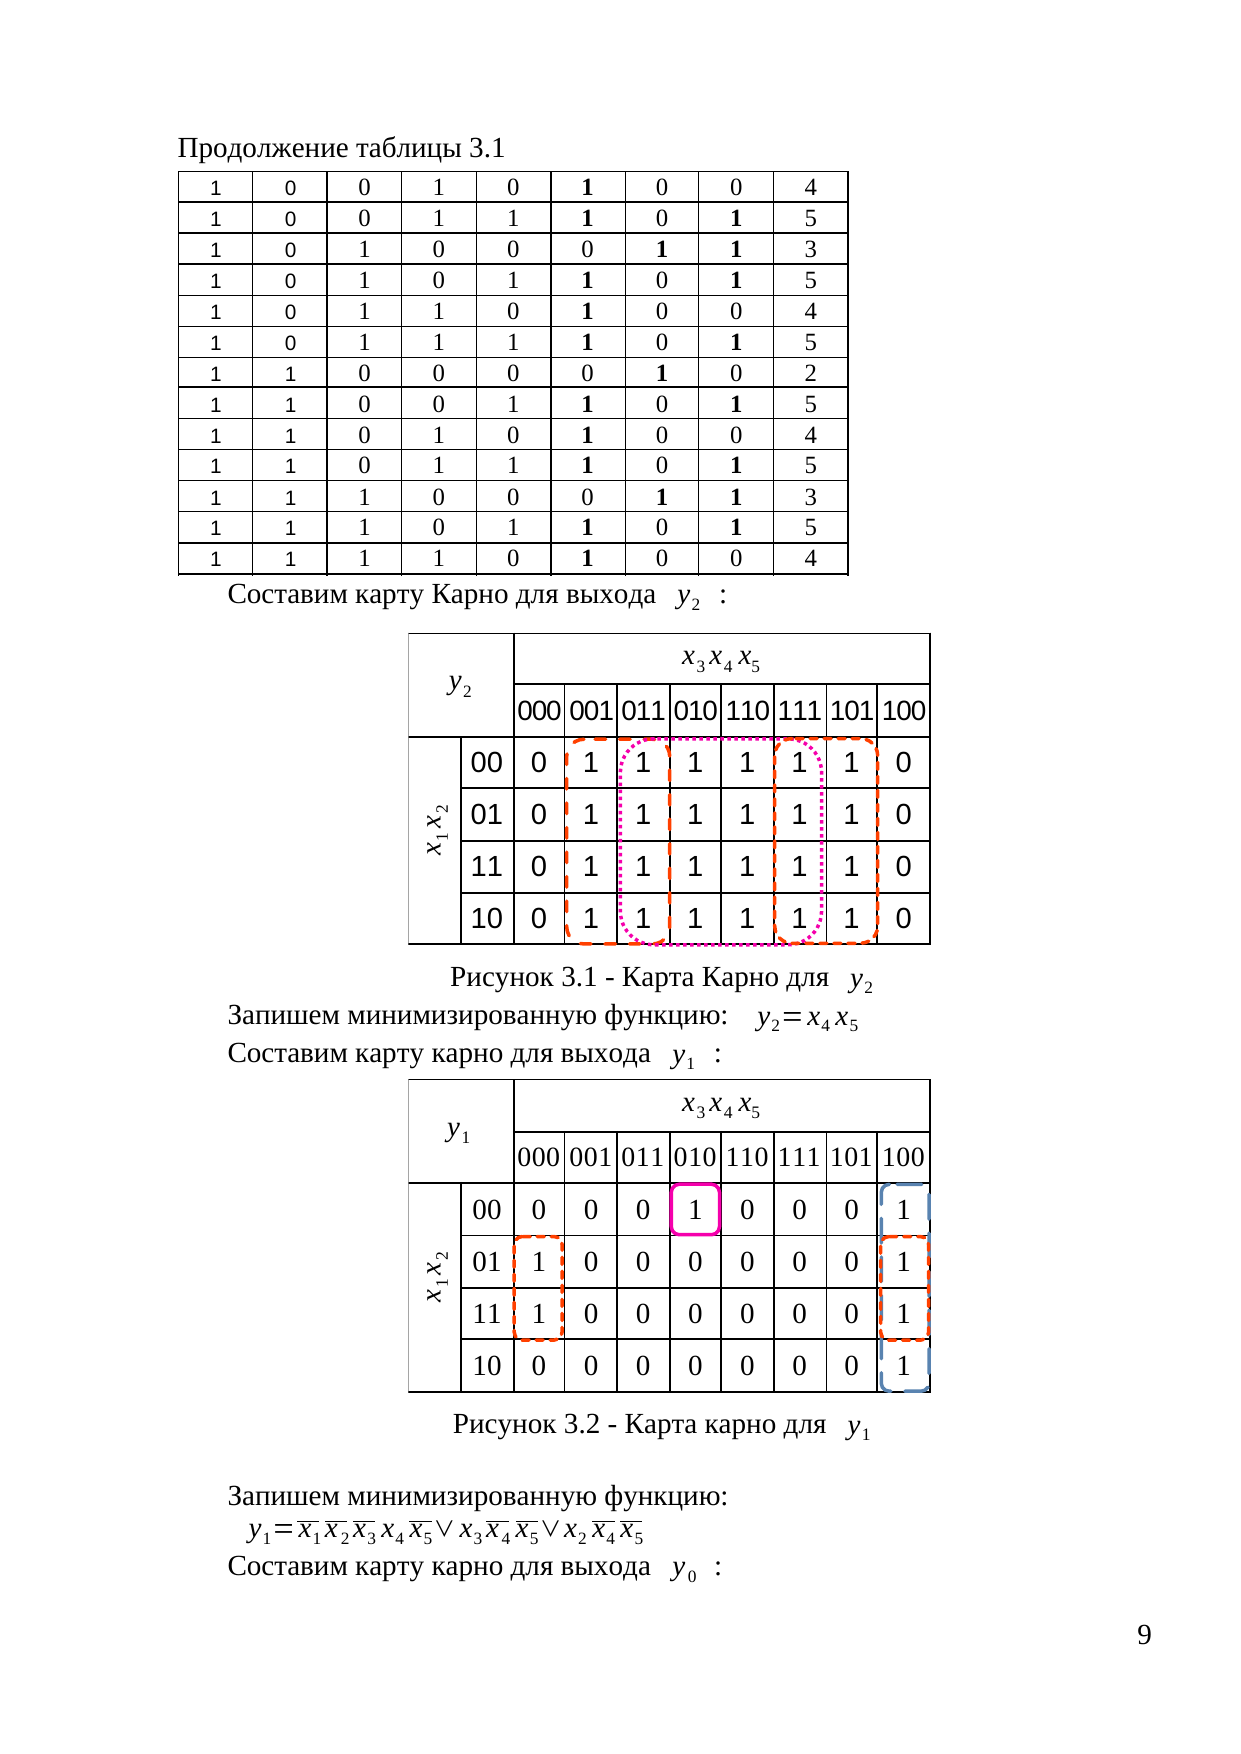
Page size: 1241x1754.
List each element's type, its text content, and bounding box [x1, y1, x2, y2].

text Запишем минимизированную функцию: [177, 1478, 1152, 1511]
text Составим карту карно для выхода: [177, 1548, 1152, 1586]
text Рисунок 3.1 - Карта Карно для [193, 633, 1148, 997]
text Составим карту карно для выхода: [177, 1035, 1152, 1073]
text Рисунок 3.2 - Карта карно для [193, 1091, 1148, 1444]
text Составим карту Карно для выхода: [177, 117, 1152, 614]
text Продолжение таблицы 3.1 [177, 130, 863, 163]
text Запишем минимизированную функцию: [177, 614, 1152, 1035]
